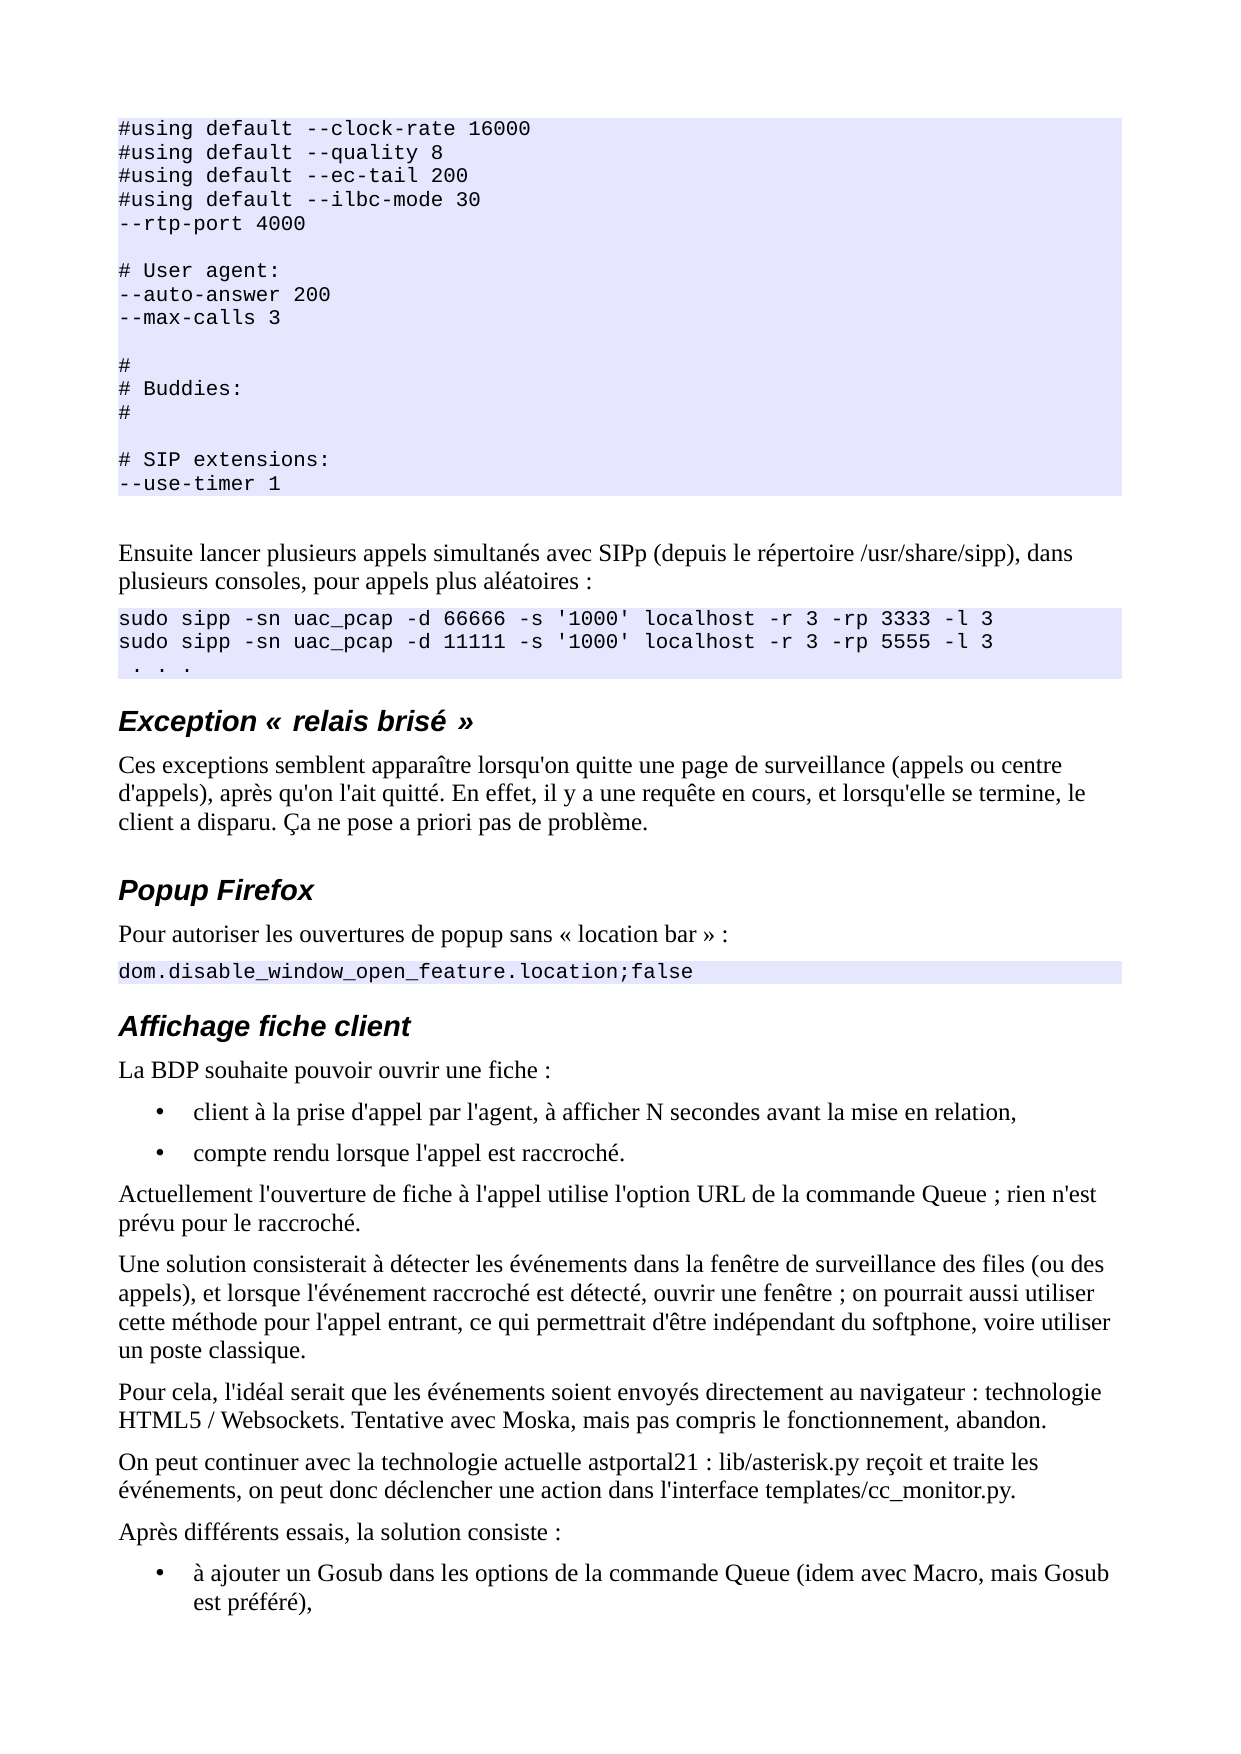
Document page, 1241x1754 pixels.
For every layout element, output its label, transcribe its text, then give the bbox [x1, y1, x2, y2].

text # Buddies: [118, 378, 1122, 402]
text # SIP extensions: [118, 449, 1122, 473]
subtitle Exception « relais brisé » [118, 704, 1122, 737]
text --max-calls 3 [118, 307, 1122, 331]
text #using default --clock-rate 16000 [118, 118, 1122, 142]
text --auto-answer 200 [118, 284, 1122, 307]
text On peut continuer avec la technologie actuelle astportal21 : lib/asterisk.py reçoit et traite les événements, on peut donc déclencher une action dans l'interface templates/cc_monitor.py. [118, 1447, 1122, 1504]
text # [118, 354, 1122, 378]
text La BDP souhaite pouvoir ouvrir une fiche : [118, 1055, 1122, 1084]
subtitle Popup Firefox [118, 873, 1122, 907]
text #using default --quality 8 [118, 142, 1122, 165]
list compte rendu lorsque l'appel est raccroché. [156, 1138, 1122, 1167]
text Après différents essais, la solution consiste : [118, 1517, 1122, 1545]
text sudo sipp -sn uac_pcap -d 66666 -s '1000' localhost -r 3 -rp 3333 -l 3 [118, 608, 1122, 631]
text # [118, 402, 1122, 426]
text Pour cela, l'idéal serait que les événements soient envoyés directement au navigateur : technologie HTML5 / Websockets. Tentative avec Moska, mais pas compris le fonctionnement, abandon. [118, 1377, 1122, 1434]
text Ces exceptions semblent apparaître lorsqu'on quitte une page de surveillance (appels ou centre d'appels), après qu'on l'ait quitté. En effet, il y a une requête en cours, et lorsqu'elle se termine, le client a disparu. Ça ne pose a priori pas de problème. [118, 750, 1122, 836]
text Actuellement l'ouverture de fiche à l'appel utilise l'option URL de la commande Queue ; rien n'est prévu pour le raccroché. [118, 1179, 1122, 1237]
list à ajouter un Gosub dans les options de la commande Queue (idem avec Macro, mais Gosub est préféré), [156, 1558, 1122, 1615]
text #using default --ilbc-mode 30 [118, 189, 1122, 213]
text Une solution consisterait à détecter les événements dans la fenêtre de surveillance des files (ou des appels), et lorsque l'événement raccroché est détecté, ouvrir une fenêtre ; on pourrait aussi utiliser cette méthode pour l'appel entrant, ce qui permettrait d'être indépendant du softphone, voire utiliser un poste classique. [118, 1249, 1122, 1364]
text Ensuite lancer plusieurs appels simultanés avec SIPp (depuis le répertoire /usr/share/sipp), dans plusieurs consoles, pour appels plus aléatoires : [118, 538, 1122, 595]
subtitle Affichage fiche client [118, 1009, 1122, 1043]
text # User agent: [118, 260, 1122, 284]
text . . . [118, 655, 1122, 679]
text --use-timer 1 [118, 473, 1122, 496]
text sudo sipp -sn uac_pcap -d 11111 -s '1000' localhost -r 3 -rp 5555 -l 3 [118, 631, 1122, 655]
list client à la prise d'appel par l'agent, à afficher N secondes avant la mise en relation, [156, 1097, 1122, 1125]
text #using default --ec-tail 200 [118, 165, 1122, 189]
text --rtp-port 4000 [118, 213, 1122, 236]
text Pour autoriser les ouvertures de popup sans « location bar » : [118, 919, 1122, 948]
text dom.disable_window_open_feature.location;false [118, 961, 1122, 984]
